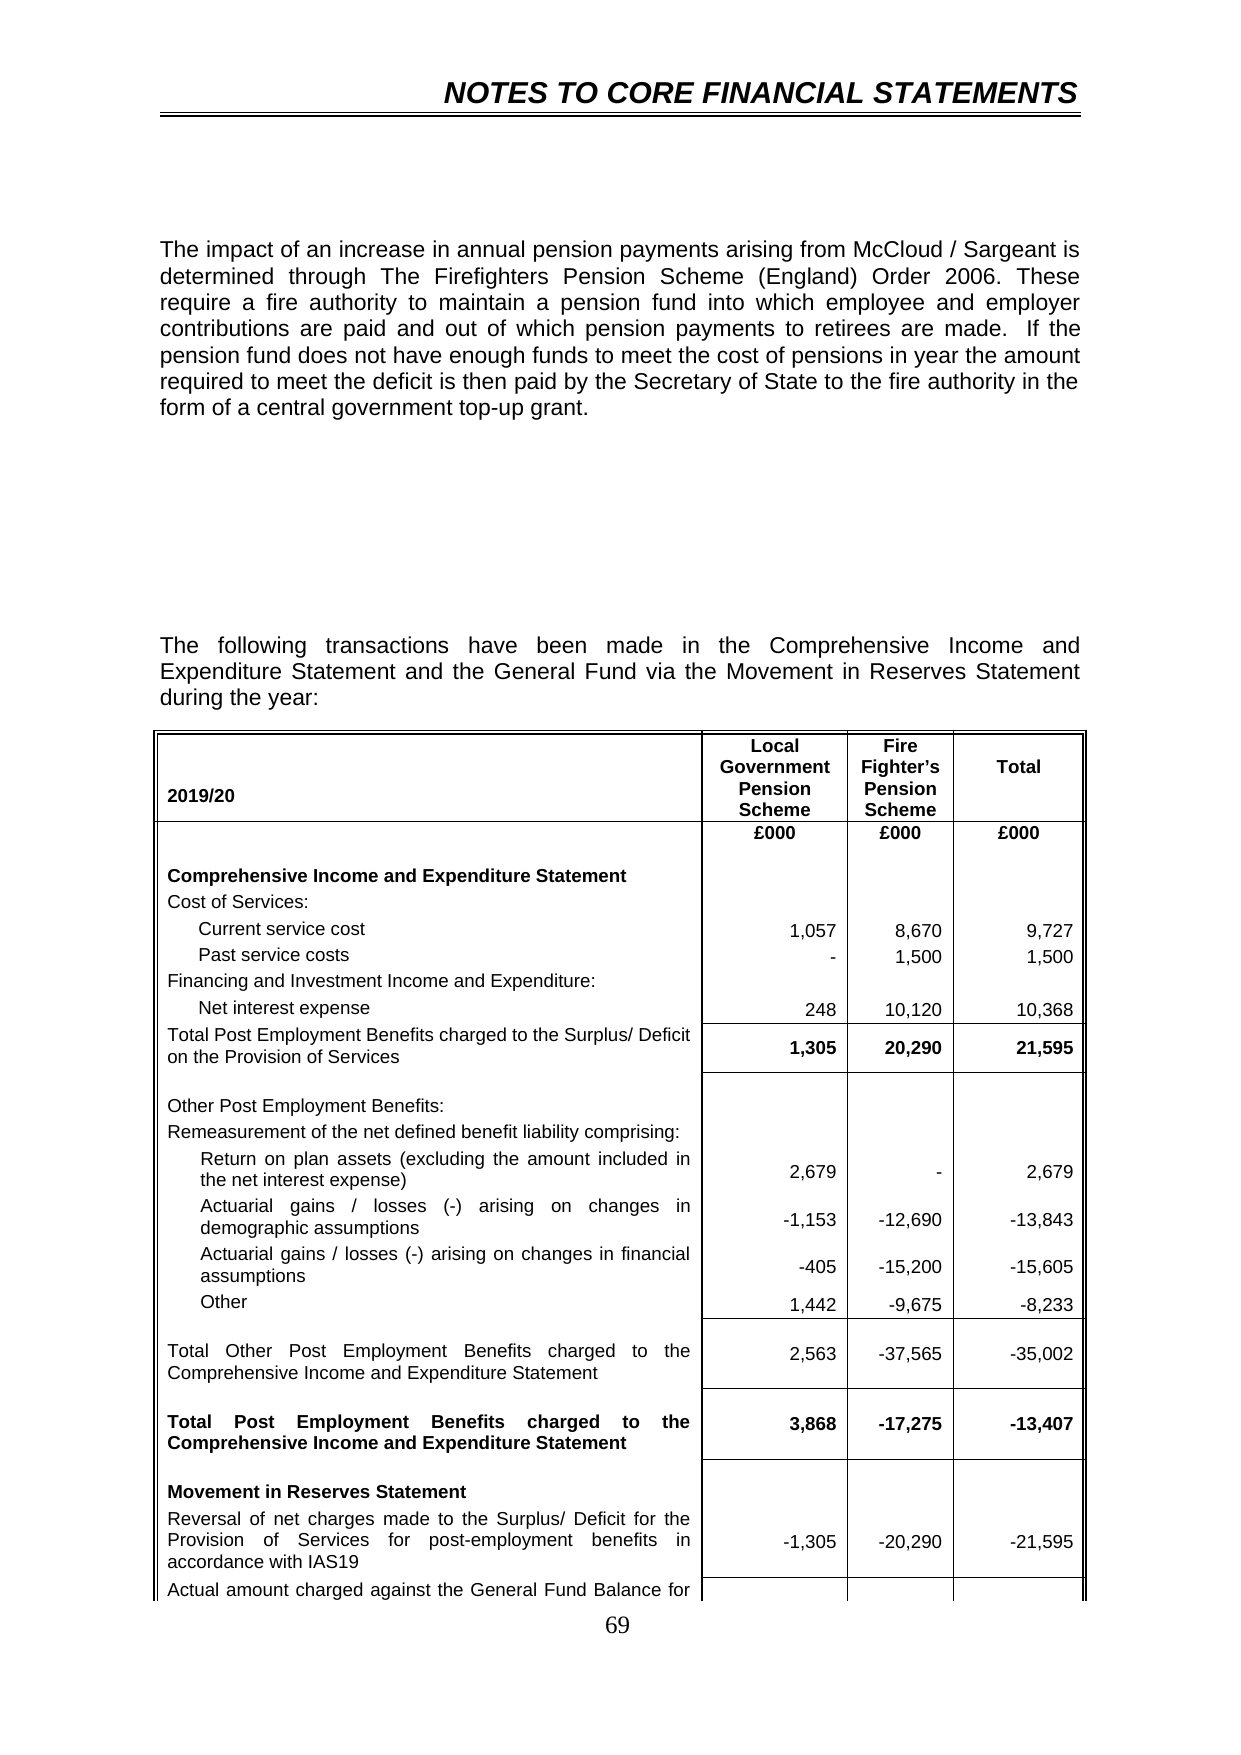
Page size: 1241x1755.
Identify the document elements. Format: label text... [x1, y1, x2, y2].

table_cell [954, 891, 1082, 918]
table_cell [703, 970, 847, 997]
table_cell [848, 1460, 953, 1507]
table_cell [954, 843, 1082, 891]
table_cell -9,675 [848, 1291, 953, 1317]
table_cell [158, 822, 701, 843]
table_cell - [848, 1147, 953, 1195]
table_cell 20,290 [848, 1024, 953, 1072]
table_cell £000 [703, 822, 847, 843]
table_cell [703, 1460, 847, 1507]
table_cell [954, 1460, 1082, 1507]
table_cell Total Post Employment Benefits charged to the Comprehensive Income and Expenditure Statement [158, 1388, 701, 1458]
table_cell -1,305 [703, 1508, 847, 1577]
table_cell 2,679 [954, 1147, 1082, 1195]
table_cell Current service cost [158, 918, 701, 944]
table_cell [703, 1121, 847, 1147]
table_cell Financing and Investment Income and Expenditure: [158, 970, 701, 997]
table_cell Total Post Employment Benefits charged to the Surplus/ Deficit on the Provision of Services [158, 1023, 701, 1072]
table_cell [848, 843, 953, 891]
table_cell -15,200 [848, 1243, 953, 1291]
table_cell -17,275 [848, 1389, 953, 1458]
table_cell Actuarial gains / losses (-) arising on changes in demographic assumptions [158, 1195, 701, 1243]
table_cell 10,120 [848, 997, 953, 1023]
table_cell 3,868 [703, 1389, 847, 1458]
table_cell [954, 970, 1082, 997]
table_cell 2,563 [703, 1319, 847, 1388]
table_cell -37,565 [848, 1319, 953, 1388]
table_cell 8,670 [848, 918, 953, 944]
table_cell -20,290 [848, 1508, 953, 1577]
table_cell Remeasurement of the net defined benefit liability comprising: [158, 1121, 701, 1147]
table_cell Cost of Services: [158, 891, 701, 918]
table_cell [848, 1121, 953, 1147]
table_cell Movement in Reserves Statement [158, 1459, 701, 1507]
table_cell -12,690 [848, 1195, 953, 1243]
table_cell 1,500 [848, 944, 953, 970]
table_cell Return on plan assets (excluding the amount included in the net interest expense) [158, 1147, 701, 1195]
table_header Total [954, 735, 1082, 821]
table_cell 248 [703, 997, 847, 1023]
table_cell Other Post Employment Benefits: [158, 1072, 701, 1121]
table_cell -15,605 [954, 1243, 1082, 1291]
table_cell 2,679 [703, 1147, 847, 1195]
table_cell -1,153 [703, 1195, 847, 1243]
text The impact of an increase in annual pension payments arising from McCloud / Sargeant is determined through The Firefighters Pension Scheme (England) Order 2006. These require a fire authority to maintain a pension fund into which employee and employer contributions are paid and out of which pension payments to retirees are made. If the pension fund does not have enough funds to meet the cost of pensions in year the amount required to meet the deficit is then paid by the Secretary of State to the fire authority in the form of a central government top-up grant. [159, 236, 1081, 421]
table_header Local Government Pension Scheme [703, 735, 847, 821]
table_cell [848, 1073, 953, 1121]
table_cell 21,595 [954, 1024, 1082, 1072]
table_cell [848, 1578, 953, 1601]
table_cell [703, 1073, 847, 1121]
table_cell £000 [954, 822, 1082, 843]
table_cell Actual amount charged against the General Fund Balance for [158, 1577, 701, 1601]
table_cell [703, 891, 847, 918]
table_cell [703, 1578, 847, 1601]
table_cell 1,305 [703, 1024, 847, 1072]
table_cell [954, 1121, 1082, 1147]
table_cell -13,407 [954, 1389, 1082, 1458]
table_cell 1,442 [703, 1291, 847, 1317]
table_cell Actuarial gains / losses (-) arising on changes in financial assumptions [158, 1243, 701, 1291]
table_cell Reversal of net charges made to the Surplus/ Deficit for the Provision of Services for post-employment benefits in accordance with IAS19 [158, 1508, 701, 1577]
table_cell -21,595 [954, 1508, 1082, 1577]
table_cell £000 [848, 822, 953, 843]
table_cell -13,843 [954, 1195, 1082, 1243]
table_header Fire Fighter’s Pension Scheme [848, 735, 953, 821]
table_cell Other [158, 1291, 701, 1317]
table_cell Total Other Post Employment Benefits charged to the Comprehensive Income and Expenditure Statement [158, 1318, 701, 1388]
table_cell 1,500 [954, 944, 1082, 970]
table_cell -35,002 [954, 1319, 1082, 1388]
table_cell Comprehensive Income and Expenditure Statement [158, 843, 701, 891]
table_cell [848, 970, 953, 997]
table_cell 1,057 [703, 918, 847, 944]
table_cell -8,233 [954, 1291, 1082, 1317]
table_cell 9,727 [954, 918, 1082, 944]
table_cell Net interest expense [158, 997, 701, 1023]
table_cell [848, 891, 953, 918]
table_cell Past service costs [158, 944, 701, 970]
table_cell -405 [703, 1243, 847, 1291]
table_cell [954, 1578, 1082, 1601]
table_cell [703, 843, 847, 891]
table_header 2019/20 [158, 735, 701, 821]
table_cell 10,368 [954, 997, 1082, 1023]
table_cell - [703, 944, 847, 970]
table_cell [954, 1073, 1082, 1121]
text The following transactions have been made in the Comprehensive Income and Expenditure Statement and the General Fund via the Movement in Reserves Statement during the year: [159, 632, 1081, 711]
